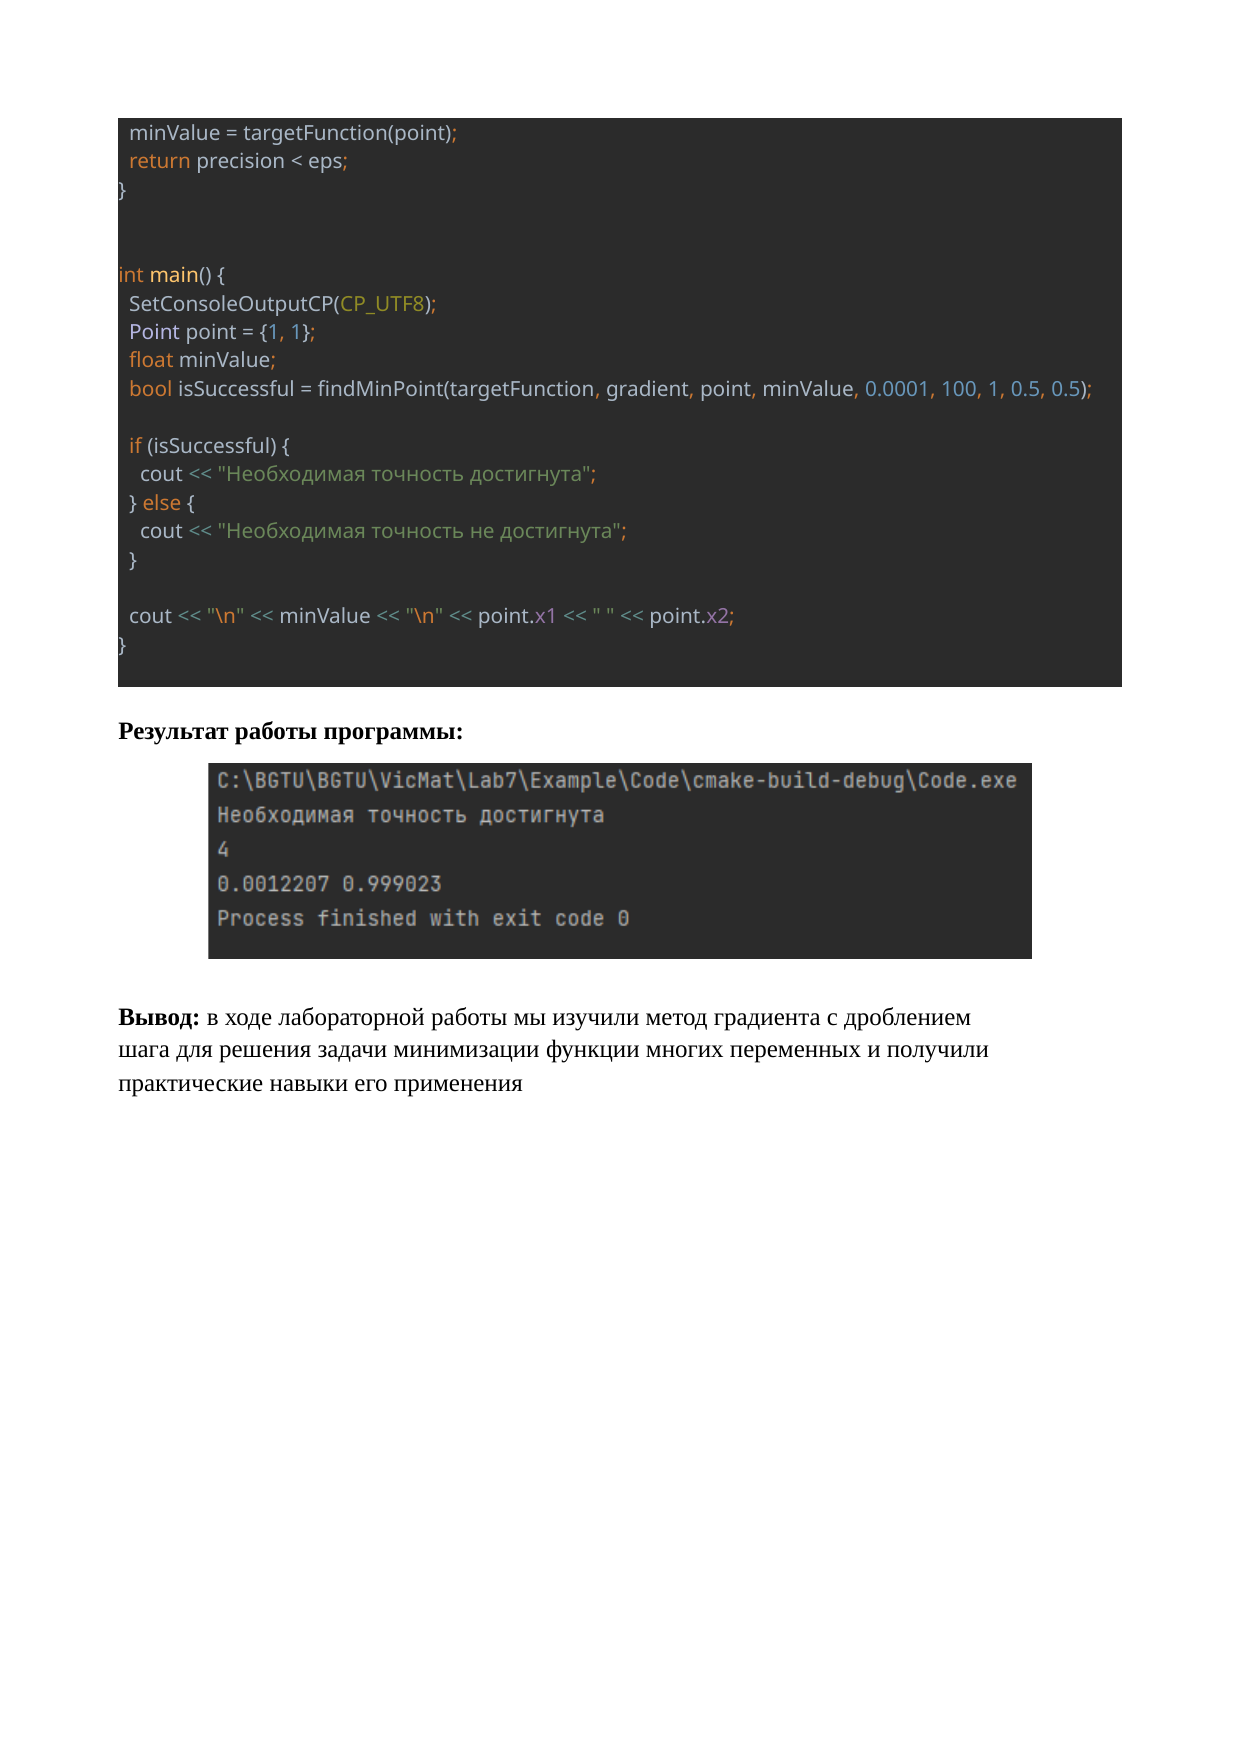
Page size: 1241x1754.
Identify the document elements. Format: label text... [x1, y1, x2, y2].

picture [208, 763, 1032, 959]
text Результат работы программы: [118, 716, 1017, 745]
text minValue = targetFunction(point); return precision < eps; } int main() { SetConsoleOutputCP(CP_UTF8); Point point = {1, 1}; float minValue; bool isSuccessful = findMinPoint(targetFunction, gradient, point, minValue, 0.0001, 100, 1, 0.5, 0.5); if (isSuccessful) { cout << "Необходимая точность достигнута"; } else { cout << "Необходимая точность не достигнута"; } cout << "\n" << minValue << "\n" << point.x1 << " " << point.x2; } [118, 118, 1122, 687]
text Вывод: в ходе лабораторной работы мы изучили метод градиента с дроблением шага для решения задачи минимизации функции многих переменных и получили практические навыки его применения [118, 1002, 1017, 1096]
